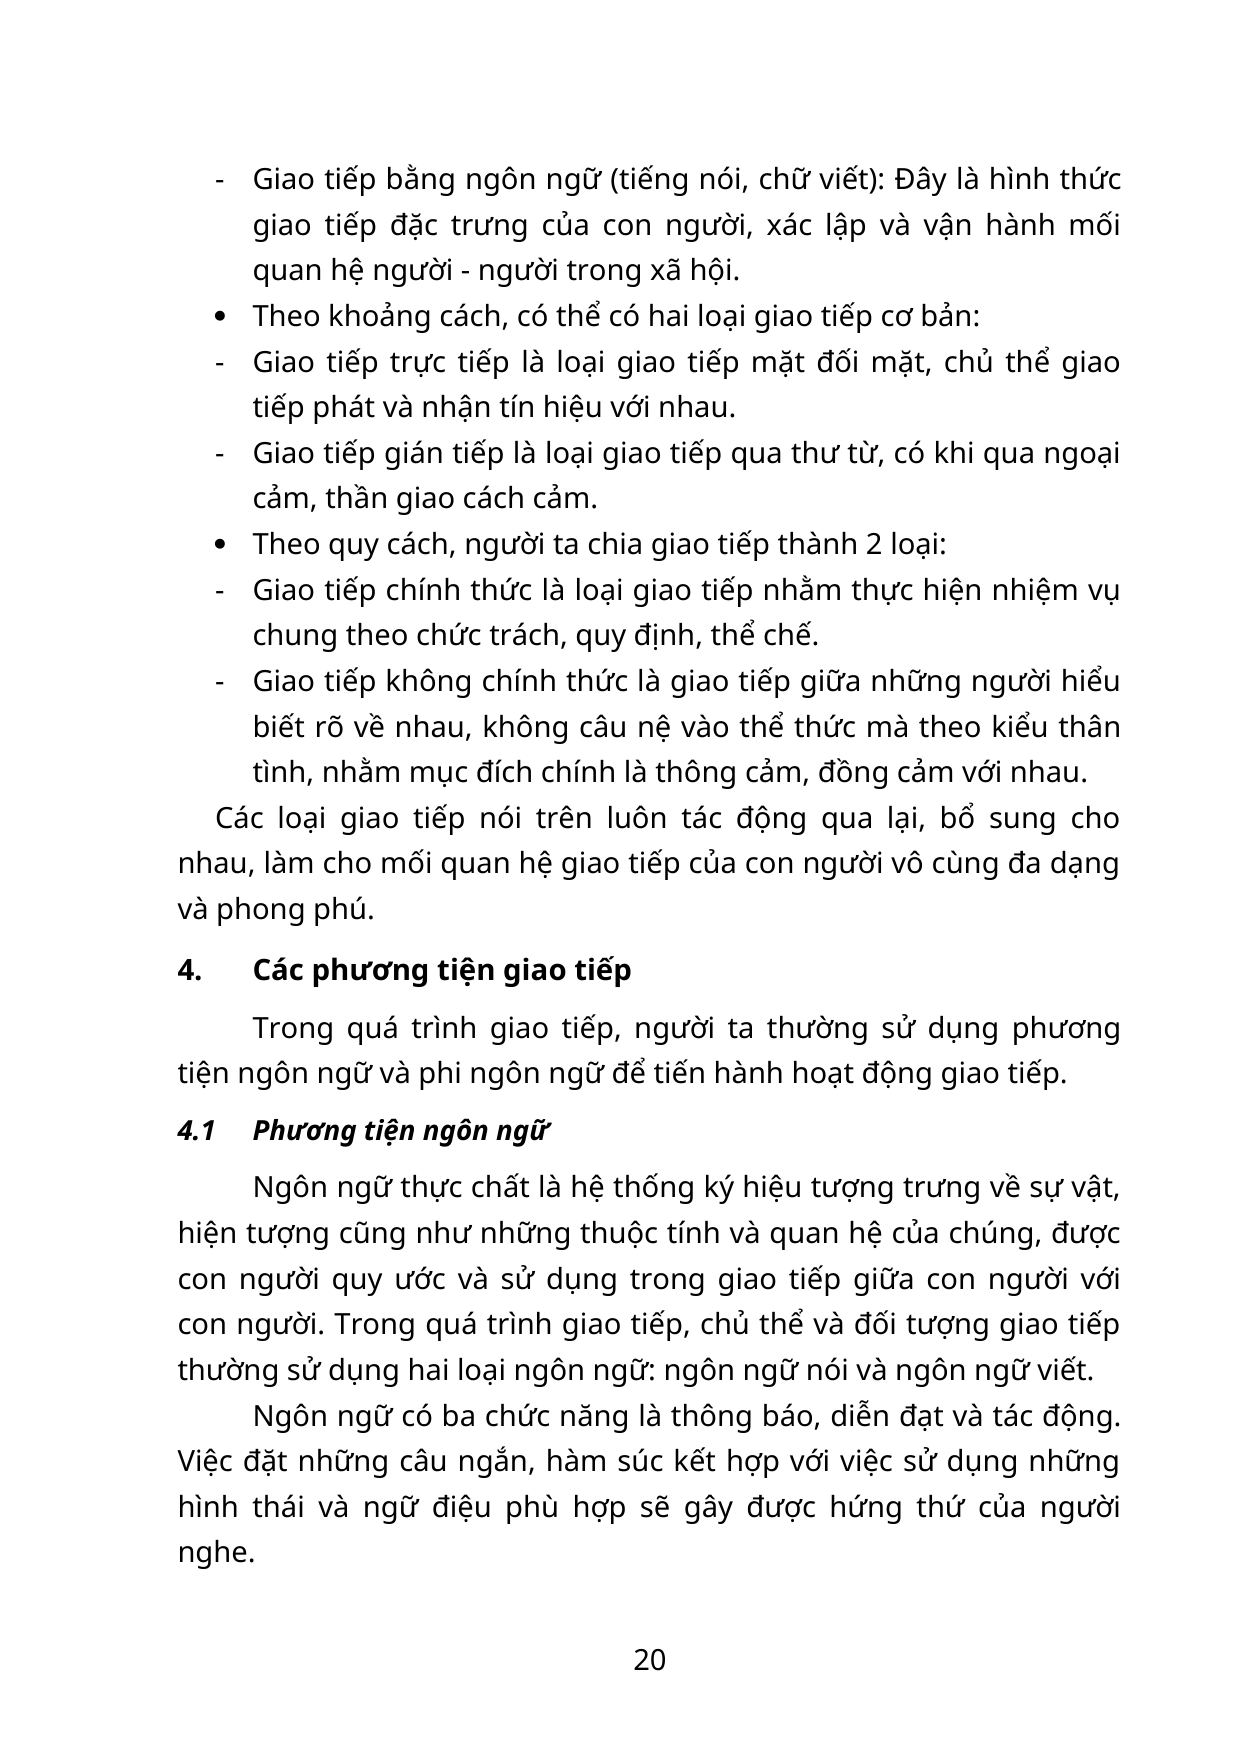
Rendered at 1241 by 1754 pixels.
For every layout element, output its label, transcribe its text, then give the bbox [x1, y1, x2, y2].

text Ngôn ngữ thực chất là hệ thống ký hiệu tượng trưng về sự vật, hiện tượng cũng như những thuộc tính và quan hệ của chúng, được con người quy ước và sử dụng trong giao tiếp giữa con người với con người. Trong quá trình giao tiếp, chủ thể và đối tượng giao tiếp thường sử dụng hai loại ngôn ngữ: ngôn ngữ nói và ngôn ngữ viết. [177, 1167, 1122, 1389]
list Giao tiếp chính thức là loại giao tiếp nhằm thực hiện nhiệm vụ chung theo chức trách, quy định, thể chế. [215, 569, 1122, 654]
list Giao tiếp không chính thức là giao tiếp giữa những người hiểu biết rõ về nhau, không câu nệ vào thể thức mà theo kiểu thân tình, nhằm mục đích chính là thông cảm, đồng cảm với nhau. [215, 660, 1122, 791]
list Giao tiếp bằng ngôn ngữ (tiếng nói, chữ viết): Đây là hình thức giao tiếp đặc trưng của con người, xác lập và vận hành mối quan hệ người - người trong xã hội. [215, 158, 1122, 289]
text Trong quá trình giao tiếp, người ta thường sử dụng phương tiện ngôn ngữ và phi ngôn ngữ để tiến hành hoạt động giao tiếp. [177, 1007, 1122, 1092]
subtitle Phương tiện ngôn ngữ [177, 1111, 1122, 1148]
subtitle Các phương tiện giao tiếp [177, 949, 1122, 989]
list Giao tiếp gián tiếp là loại giao tiếp qua thư từ, có khi qua ngoại cảm, thần giao cách cảm. [215, 432, 1122, 517]
list Giao tiếp trực tiếp là loại giao tiếp mặt đối mặt, chủ thể giao tiếp phát và nhận tín hiệu với nhau. [215, 341, 1122, 426]
text Các loại giao tiếp nói trên luôn tác động qua lại, bổ sung cho nhau, làm cho mối quan hệ giao tiếp của con người vô cùng đa dạng và phong phú. [177, 797, 1122, 928]
text Ngôn ngữ có ba chức năng là thông báo, diễn đạt và tác động. Việc đặt những câu ngắn, hàm súc kết hợp với việc sử dụng những hình thái và ngữ điệu phù hợp sẽ gây được hứng thứ của người nghe. [177, 1395, 1122, 1571]
list Theo quy cách, người ta chia giao tiếp thành 2 loại: [215, 523, 1122, 563]
list Theo khoảng cách, có thể có hai loại giao tiếp cơ bản: [215, 295, 1122, 335]
